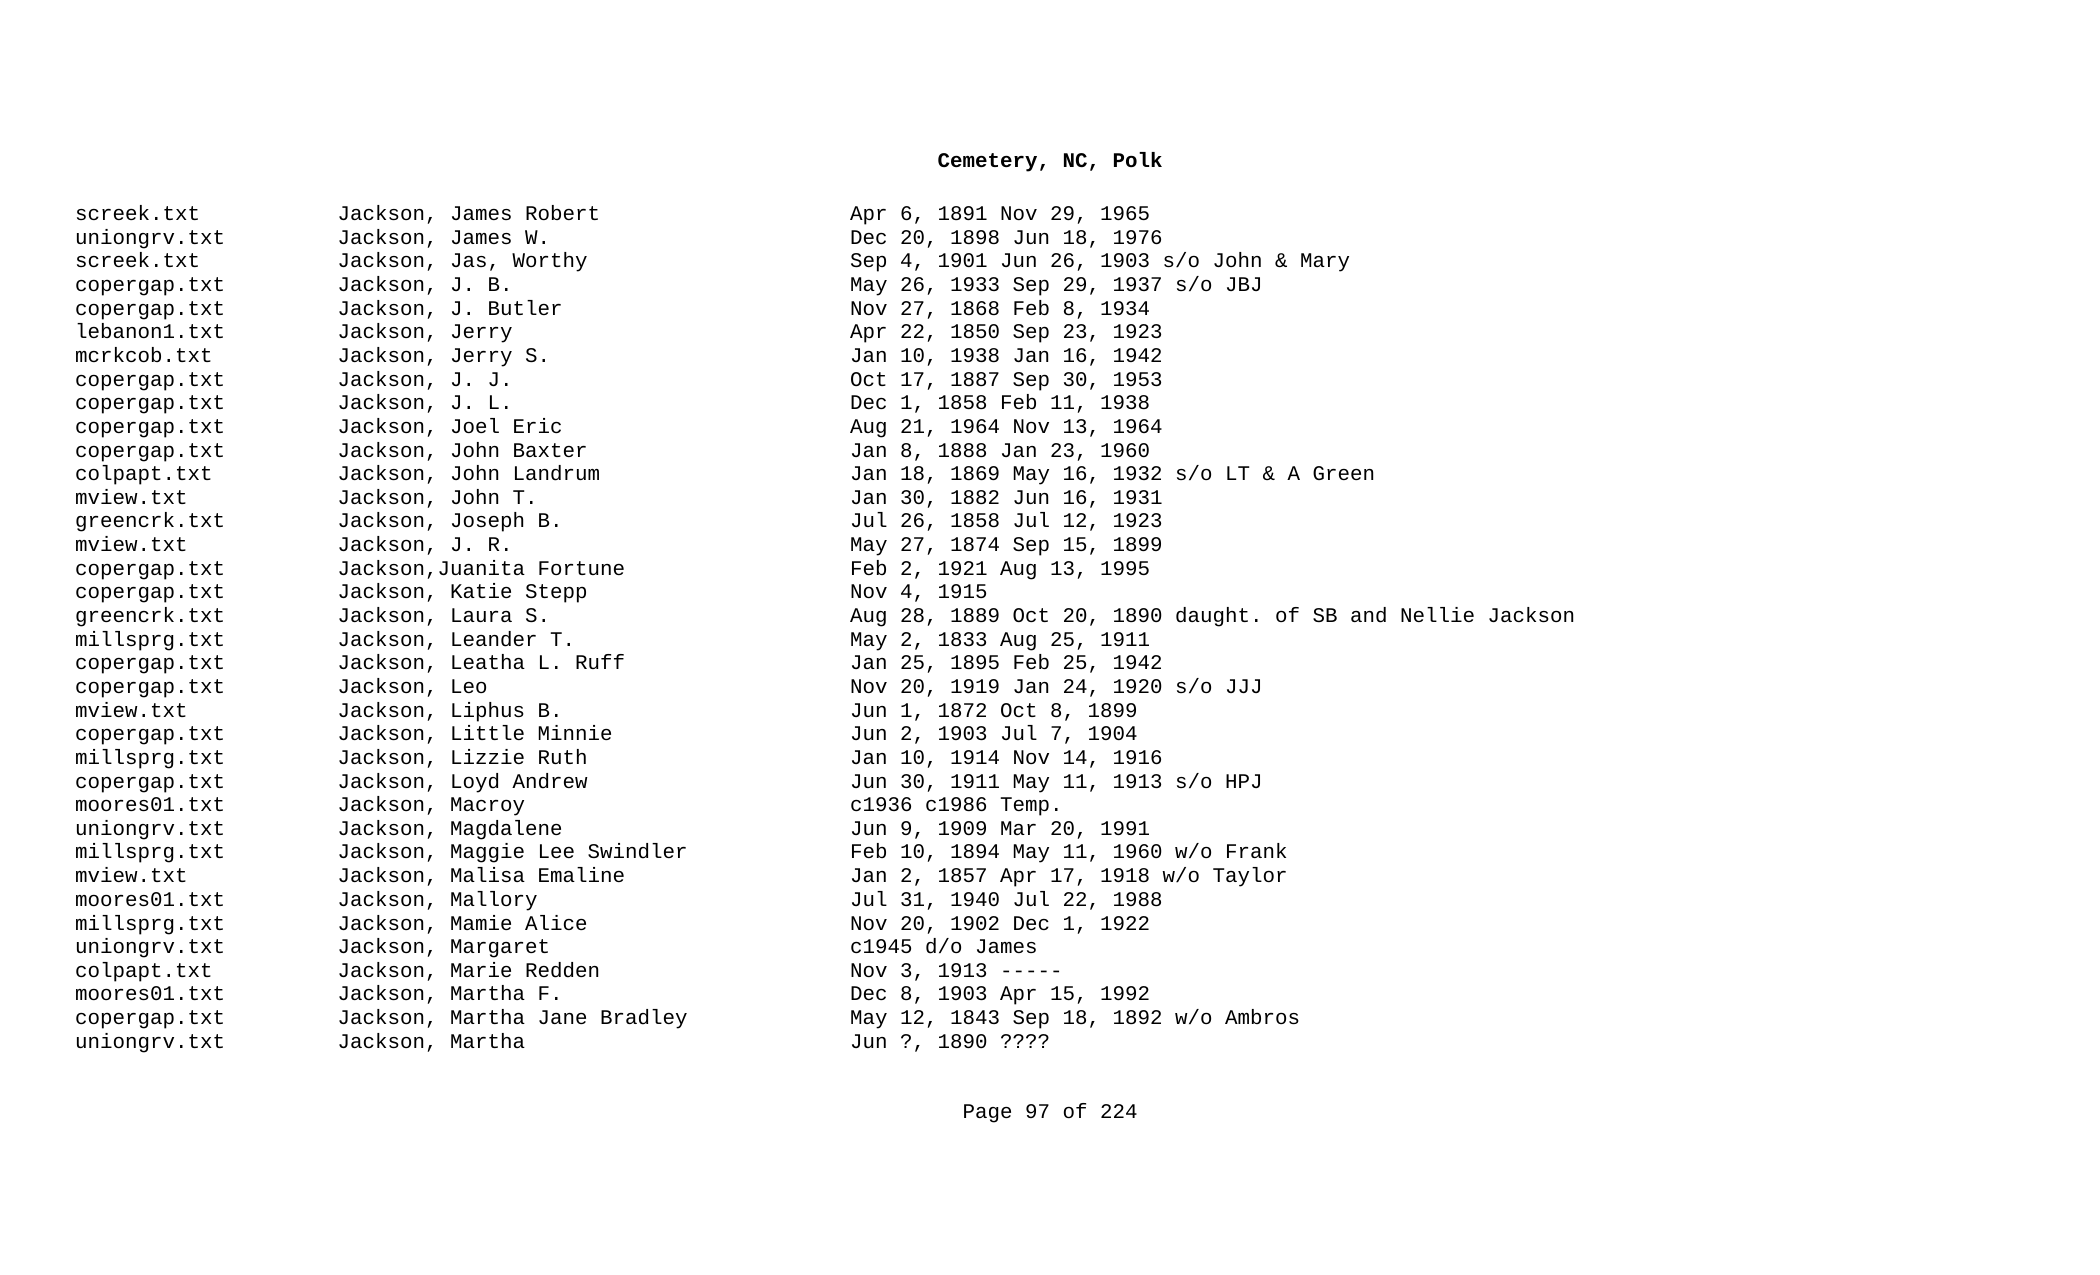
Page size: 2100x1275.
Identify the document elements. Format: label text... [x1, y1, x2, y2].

text mview.txt Jackson, J. R. May 27, 1874 Sep 15, 1899 [75, 534, 2025, 558]
text mview.txt Jackson, Liphus B. Jun 1, 1872 Oct 8, 1899 [75, 700, 2025, 723]
text screek.txt Jackson, Jas, Worthy Sep 4, 1901 Jun 26, 1903 s/o John & Mary [75, 250, 2025, 274]
text copergap.txt Jackson, John Baxter Jan 8, 1888 Jan 23, 1960 [75, 439, 2025, 463]
text mview.txt Jackson, John T. Jan 30, 1882 Jun 16, 1931 [75, 487, 2025, 511]
text colpapt.txt Jackson, John Landrum Jan 18, 1869 May 16, 1932 s/o LT & A Green [75, 463, 2025, 487]
text uniongrv.txt Jackson, Magdalene Jun 9, 1909 Mar 20, 1991 [75, 818, 2025, 842]
text copergap.txt Jackson, Katie Stepp Nov 4, 1915 [75, 581, 2025, 605]
text moores01.txt Jackson, Martha F. Dec 8, 1903 Apr 15, 1992 [75, 983, 2025, 1007]
text moores01.txt Jackson, Macroy c1936 c1986 Temp. [75, 794, 2025, 818]
text moores01.txt Jackson, Mallory Jul 31, 1940 Jul 22, 1988 [75, 889, 2025, 912]
text millsprg.txt Jackson, Leander T. May 2, 1833 Aug 25, 1911 [75, 629, 2025, 652]
text mcrkcob.txt Jackson, Jerry S. Jan 10, 1938 Jan 16, 1942 [75, 345, 2025, 369]
text uniongrv.txt Jackson, Martha Jun ?, 1890 ???? [75, 1031, 2025, 1054]
text copergap.txt Jackson, J. Butler Nov 27, 1868 Feb 8, 1934 [75, 298, 2025, 321]
text millsprg.txt Jackson, Mamie Alice Nov 20, 1902 Dec 1, 1922 [75, 912, 2025, 936]
text copergap.txt Jackson, Joel Eric Aug 21, 1964 Nov 13, 1964 [75, 416, 2025, 439]
text copergap.txt Jackson, J. L. Dec 1, 1858 Feb 11, 1938 [75, 392, 2025, 416]
text lebanon1.txt Jackson, Jerry Apr 22, 1850 Sep 23, 1923 [75, 321, 2025, 345]
text copergap.txt Jackson, Leo Nov 20, 1919 Jan 24, 1920 s/o JJJ [75, 676, 2025, 700]
text copergap.txt Jackson, J. B. May 26, 1933 Sep 29, 1937 s/o JBJ [75, 274, 2025, 298]
text copergap.txt Jackson, J. J. Oct 17, 1887 Sep 30, 1953 [75, 369, 2025, 392]
text greencrk.txt Jackson, Joseph B. Jul 26, 1858 Jul 12, 1923 [75, 511, 2025, 534]
text millsprg.txt Jackson, Maggie Lee Swindler Feb 10, 1894 May 11, 1960 w/o Frank [75, 842, 2025, 865]
text uniongrv.txt Jackson, Margaret c1945 d/o James [75, 936, 2025, 960]
text uniongrv.txt Jackson, James W. Dec 20, 1898 Jun 18, 1976 [75, 227, 2025, 250]
text copergap.txt Jackson, Martha Jane Bradley May 12, 1843 Sep 18, 1892 w/o Ambros [75, 1007, 2025, 1031]
text copergap.txt Jackson, Leatha L. Ruff Jan 25, 1895 Feb 25, 1942 [75, 652, 2025, 676]
text colpapt.txt Jackson, Marie Redden Nov 3, 1913 ----- [75, 960, 2025, 983]
text copergap.txt Jackson,Juanita Fortune Feb 2, 1921 Aug 13, 1995 [75, 558, 2025, 581]
text screek.txt Jackson, James Robert Apr 6, 1891 Nov 29, 1965 [75, 203, 2025, 227]
text copergap.txt Jackson, Little Minnie Jun 2, 1903 Jul 7, 1904 [75, 723, 2025, 747]
text greencrk.txt Jackson, Laura S. Aug 28, 1889 Oct 20, 1890 daught. of SB and Nellie Jackson [75, 605, 2025, 629]
text mview.txt Jackson, Malisa Emaline Jan 2, 1857 Apr 17, 1918 w/o Taylor [75, 865, 2025, 889]
text millsprg.txt Jackson, Lizzie Ruth Jan 10, 1914 Nov 14, 1916 [75, 747, 2025, 771]
text copergap.txt Jackson, Loyd Andrew Jun 30, 1911 May 11, 1913 s/o HPJ [75, 771, 2025, 794]
